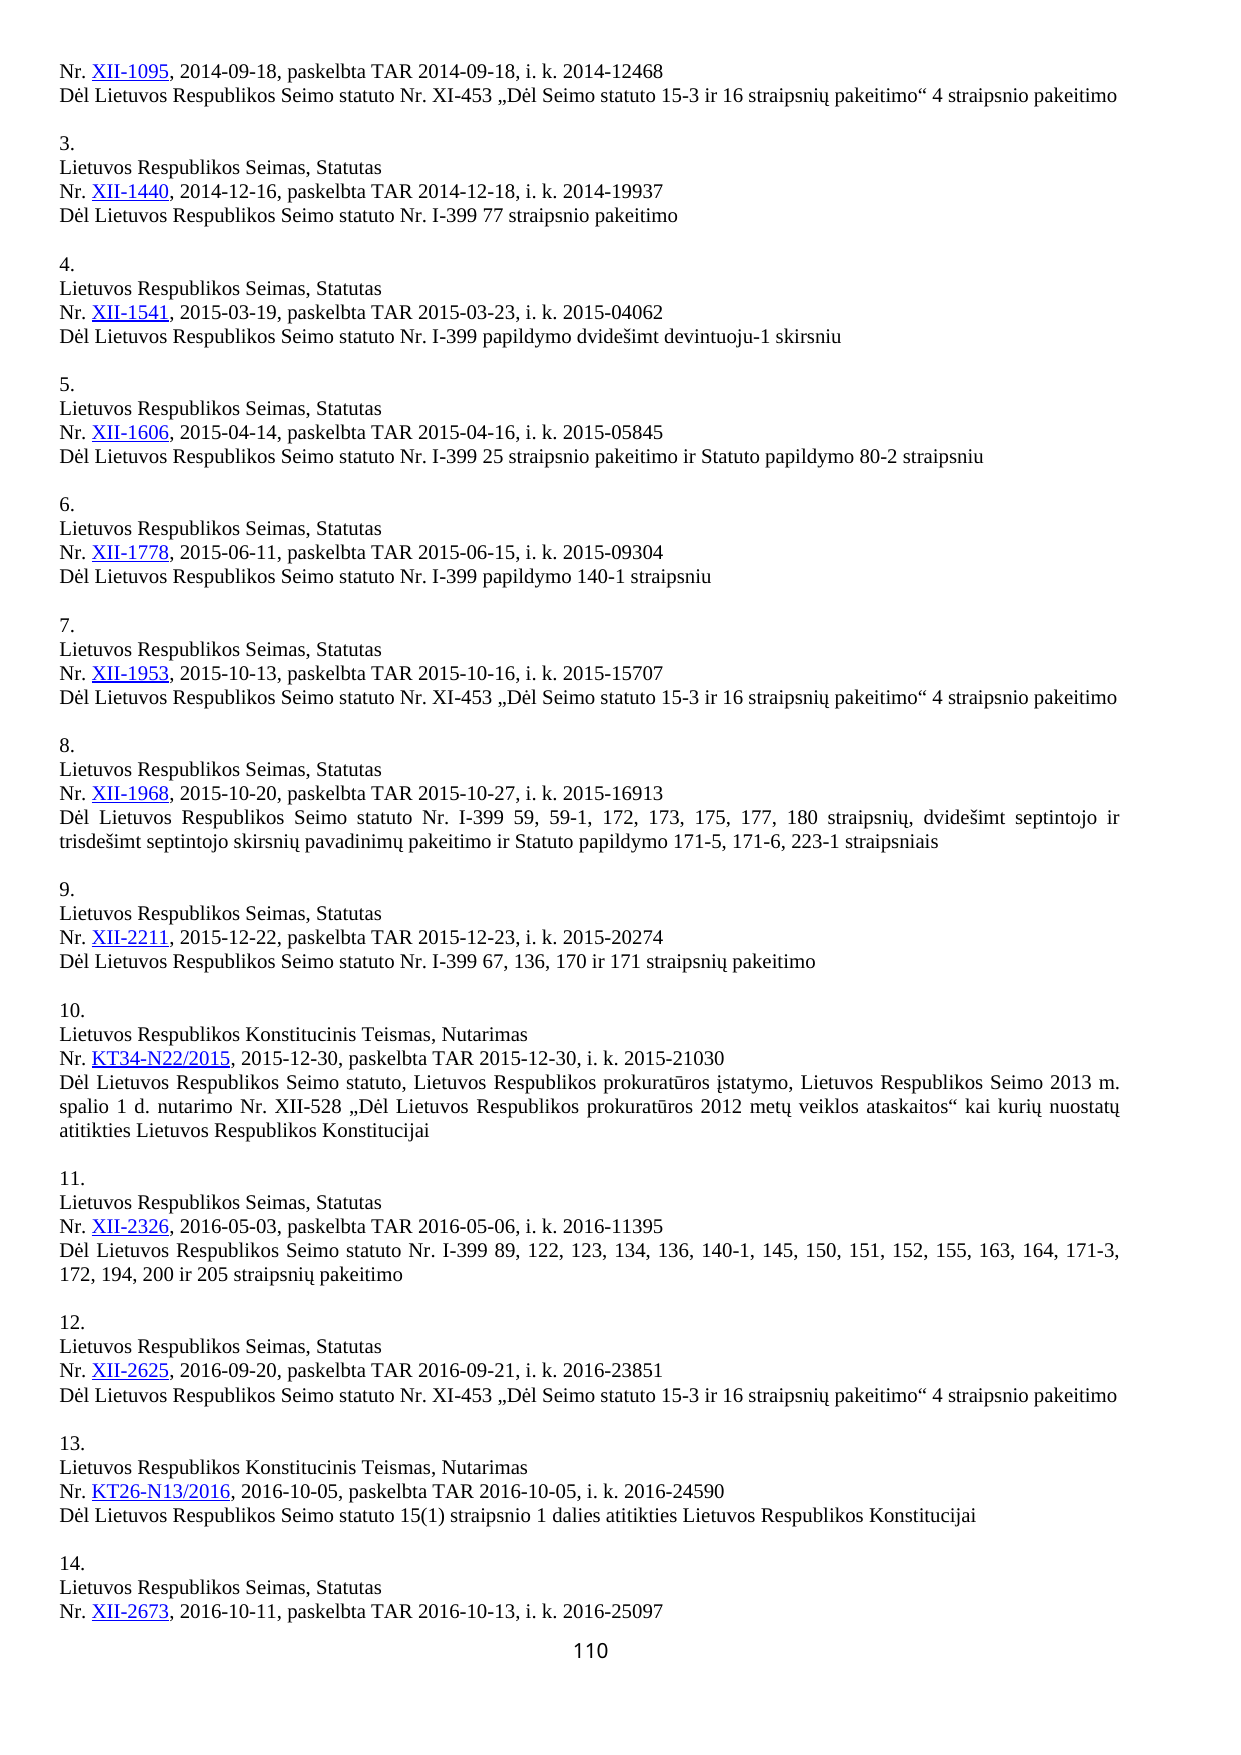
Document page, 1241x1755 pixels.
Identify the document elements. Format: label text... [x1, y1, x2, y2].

text Nr. XII-1440, 2014-12-16, paskelbta TAR 2014-12-18, i. k. 2014-19937 [59, 179, 1122, 203]
text Lietuvos Respublikos Konstitucinis Teismas, Nutarimas [59, 1455, 1122, 1479]
text Lietuvos Respublikos Seimas, Statutas [59, 1575, 1122, 1599]
text Dėl Lietuvos Respublikos Seimo statuto 15(1) straipsnio 1 dalies atitikties Lietuvos Respublikos Konstitucijai [59, 1503, 1122, 1527]
text 4. [59, 252, 1122, 276]
text Lietuvos Respublikos Seimas, Statutas [59, 757, 1122, 781]
text Nr. KT34-N22/2015, 2015-12-30, paskelbta TAR 2015-12-30, i. k. 2015-21030 [59, 1046, 1122, 1070]
text Lietuvos Respublikos Seimas, Statutas [59, 155, 1122, 179]
text 8. [59, 733, 1122, 757]
text Dėl Lietuvos Respublikos Seimo statuto Nr. I-399 papildymo 140-1 straipsniu [59, 564, 1122, 588]
text Dėl Lietuvos Respublikos Seimo statuto Nr. XI-453 „Dėl Seimo statuto 15-3 ir 16 straipsnių pakeitimo“ 4 straipsnio pakeitimo [59, 83, 1122, 107]
text Nr. KT26-N13/2016, 2016-10-05, paskelbta TAR 2016-10-05, i. k. 2016-24590 [59, 1479, 1122, 1503]
text Dėl Lietuvos Respublikos Seimo statuto Nr. I-399 77 straipsnio pakeitimo [59, 203, 1122, 227]
text Dėl Lietuvos Respublikos Seimo statuto Nr. I-399 67, 136, 170 ir 171 straipsnių pakeitimo [59, 949, 1122, 973]
text Nr. XII-2625, 2016-09-20, paskelbta TAR 2016-09-21, i. k. 2016-23851 [59, 1358, 1122, 1382]
text 5. [59, 372, 1122, 396]
text Nr. XII-1778, 2015-06-11, paskelbta TAR 2015-06-15, i. k. 2015-09304 [59, 540, 1122, 564]
text Dėl Lietuvos Respublikos Seimo statuto Nr. I-399 25 straipsnio pakeitimo ir Statuto papildymo 80-2 straipsniu [59, 444, 1122, 468]
text Nr. XII-1606, 2015-04-14, paskelbta TAR 2015-04-16, i. k. 2015-05845 [59, 420, 1122, 444]
text 12. [59, 1310, 1122, 1334]
text 11. [59, 1166, 1122, 1190]
text 9. [59, 877, 1122, 901]
text Lietuvos Respublikos Seimas, Statutas [59, 901, 1122, 925]
text Dėl Lietuvos Respublikos Seimo statuto Nr. XI-453 „Dėl Seimo statuto 15-3 ir 16 straipsnių pakeitimo“ 4 straipsnio pakeitimo [59, 685, 1122, 709]
text Dėl Lietuvos Respublikos Seimo statuto Nr. I-399 89, 122, 123, 134, 136, 140-1, 145, 150, 151, 152, 155, 163, 164, 171-3, 172, 194, 200 ir 205 straipsnių pakeitimo [59, 1238, 1122, 1286]
text 14. [59, 1551, 1122, 1575]
text Nr. XII-2211, 2015-12-22, paskelbta TAR 2015-12-23, i. k. 2015-20274 [59, 925, 1122, 949]
text 7. [59, 612, 1122, 637]
text Lietuvos Respublikos Konstitucinis Teismas, Nutarimas [59, 1022, 1122, 1046]
text Lietuvos Respublikos Seimas, Statutas [59, 1334, 1122, 1358]
text Nr. XII-1968, 2015-10-20, paskelbta TAR 2015-10-27, i. k. 2015-16913 [59, 781, 1122, 805]
text 13. [59, 1431, 1122, 1455]
text 3. [59, 131, 1122, 155]
text Dėl Lietuvos Respublikos Seimo statuto Nr. I-399 59, 59-1, 172, 173, 175, 177, 180 straipsnių, dvidešimt septintojo ir trisdešimt septintojo skirsnių pavadinimų pakeitimo ir Statuto papildymo 171-5, 171-6, 223-1 straipsniais [59, 805, 1122, 853]
text Dėl Lietuvos Respublikos Seimo statuto Nr. XI-453 „Dėl Seimo statuto 15-3 ir 16 straipsnių pakeitimo“ 4 straipsnio pakeitimo [59, 1382, 1122, 1407]
text 6. [59, 492, 1122, 516]
text Lietuvos Respublikos Seimas, Statutas [59, 637, 1122, 661]
text Nr. XII-1541, 2015-03-19, paskelbta TAR 2015-03-23, i. k. 2015-04062 [59, 300, 1122, 324]
text Nr. XII-1953, 2015-10-13, paskelbta TAR 2015-10-16, i. k. 2015-15707 [59, 661, 1122, 685]
text Nr. XII-2326, 2016-05-03, paskelbta TAR 2016-05-06, i. k. 2016-11395 [59, 1214, 1122, 1238]
text Nr. XII-1095, 2014-09-18, paskelbta TAR 2014-09-18, i. k. 2014-12468 [59, 59, 1122, 83]
text Dėl Lietuvos Respublikos Seimo statuto, Lietuvos Respublikos prokuratūros įstatymo, Lietuvos Respublikos Seimo 2013 m. spalio 1 d. nutarimo Nr. XII-528 „Dėl Lietuvos Respublikos prokuratūros 2012 metų veiklos ataskaitos“ kai kurių nuostatų atitikties Lietuvos Respublikos Konstitucijai [59, 1070, 1122, 1142]
text Lietuvos Respublikos Seimas, Statutas [59, 1190, 1122, 1214]
text Nr. XII-2673, 2016-10-11, paskelbta TAR 2016-10-13, i. k. 2016-25097 [59, 1599, 1122, 1623]
text 10. [59, 997, 1122, 1022]
text Lietuvos Respublikos Seimas, Statutas [59, 516, 1122, 540]
text Dėl Lietuvos Respublikos Seimo statuto Nr. I-399 papildymo dvidešimt devintuoju-1 skirsniu [59, 324, 1122, 348]
text Lietuvos Respublikos Seimas, Statutas [59, 396, 1122, 420]
text Lietuvos Respublikos Seimas, Statutas [59, 276, 1122, 300]
